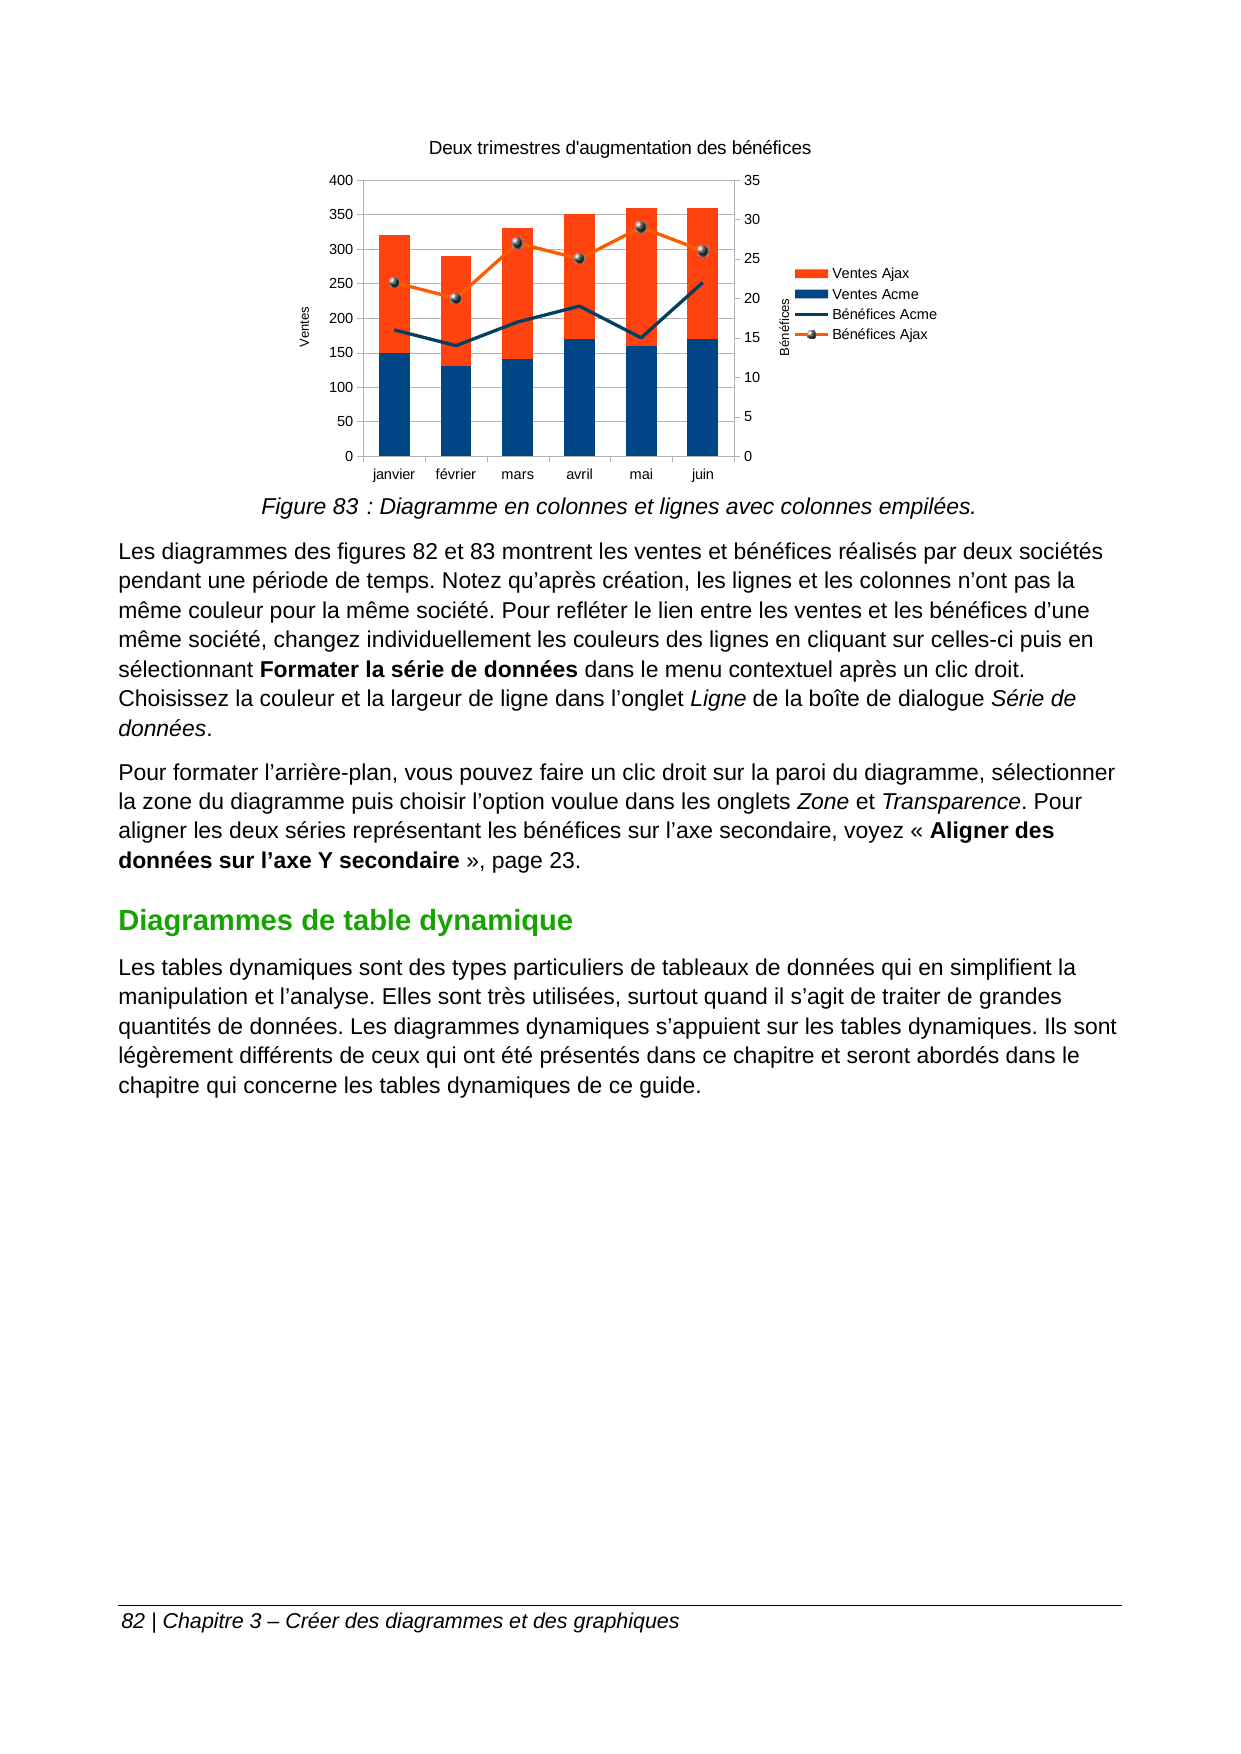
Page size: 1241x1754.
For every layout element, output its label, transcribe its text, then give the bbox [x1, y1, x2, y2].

text Les tables dynamiques sont des types particuliers de tableaux de données qui en simplifient la manipulation et l’analyse. Elles sont très utilisées, surtout quand il s’agit de traiter de grandes quantités de données. Les diagrammes dynamiques s’appuient sur les tables dynamiques. Ils sont légèrement différents de ceux qui ont été présentés dans ce chapitre et seront abordés dans le chapitre qui concerne les tables dynamiques de ce guide. [118, 951, 1122, 1098]
text Les diagrammes des figures 82 et 83 montrent les ventes et bénéfices réalisés par deux sociétés pendant une période de temps. Notez qu’après création, les lignes et les colonnes n’ont pas la même couleur pour la même société. Pour refléter le lien entre les ventes et les bénéfices d’une même société, changez individuellement les couleurs des lignes en cliquant sur celles-ci puis en sélectionnant Formater la série de données dans le menu contextuel après un clic droit. Choisissez la couleur et la largeur de ligne dans l’onglet Ligne de la boîte de dialogue Série de données. [118, 534, 1122, 741]
subtitle Diagrammes de table dynamique [118, 902, 1122, 936]
text Pour formater l’arrière-plan, vous pouvez faire un clic droit sur la paroi du diagramme, sélectionner la zone du diagramme puis choisir l’option voulue dans les onglets Zone et Transparence. Pour aligner les deux séries représentant les bénéfices sur l’axe secondaire, voyez « Aligner des données sur l’axe Y secondaire », page 23. [118, 755, 1122, 873]
text Figure 83 : Diagramme en colonnes et lignes avec colonnes empilées. [118, 490, 1122, 520]
